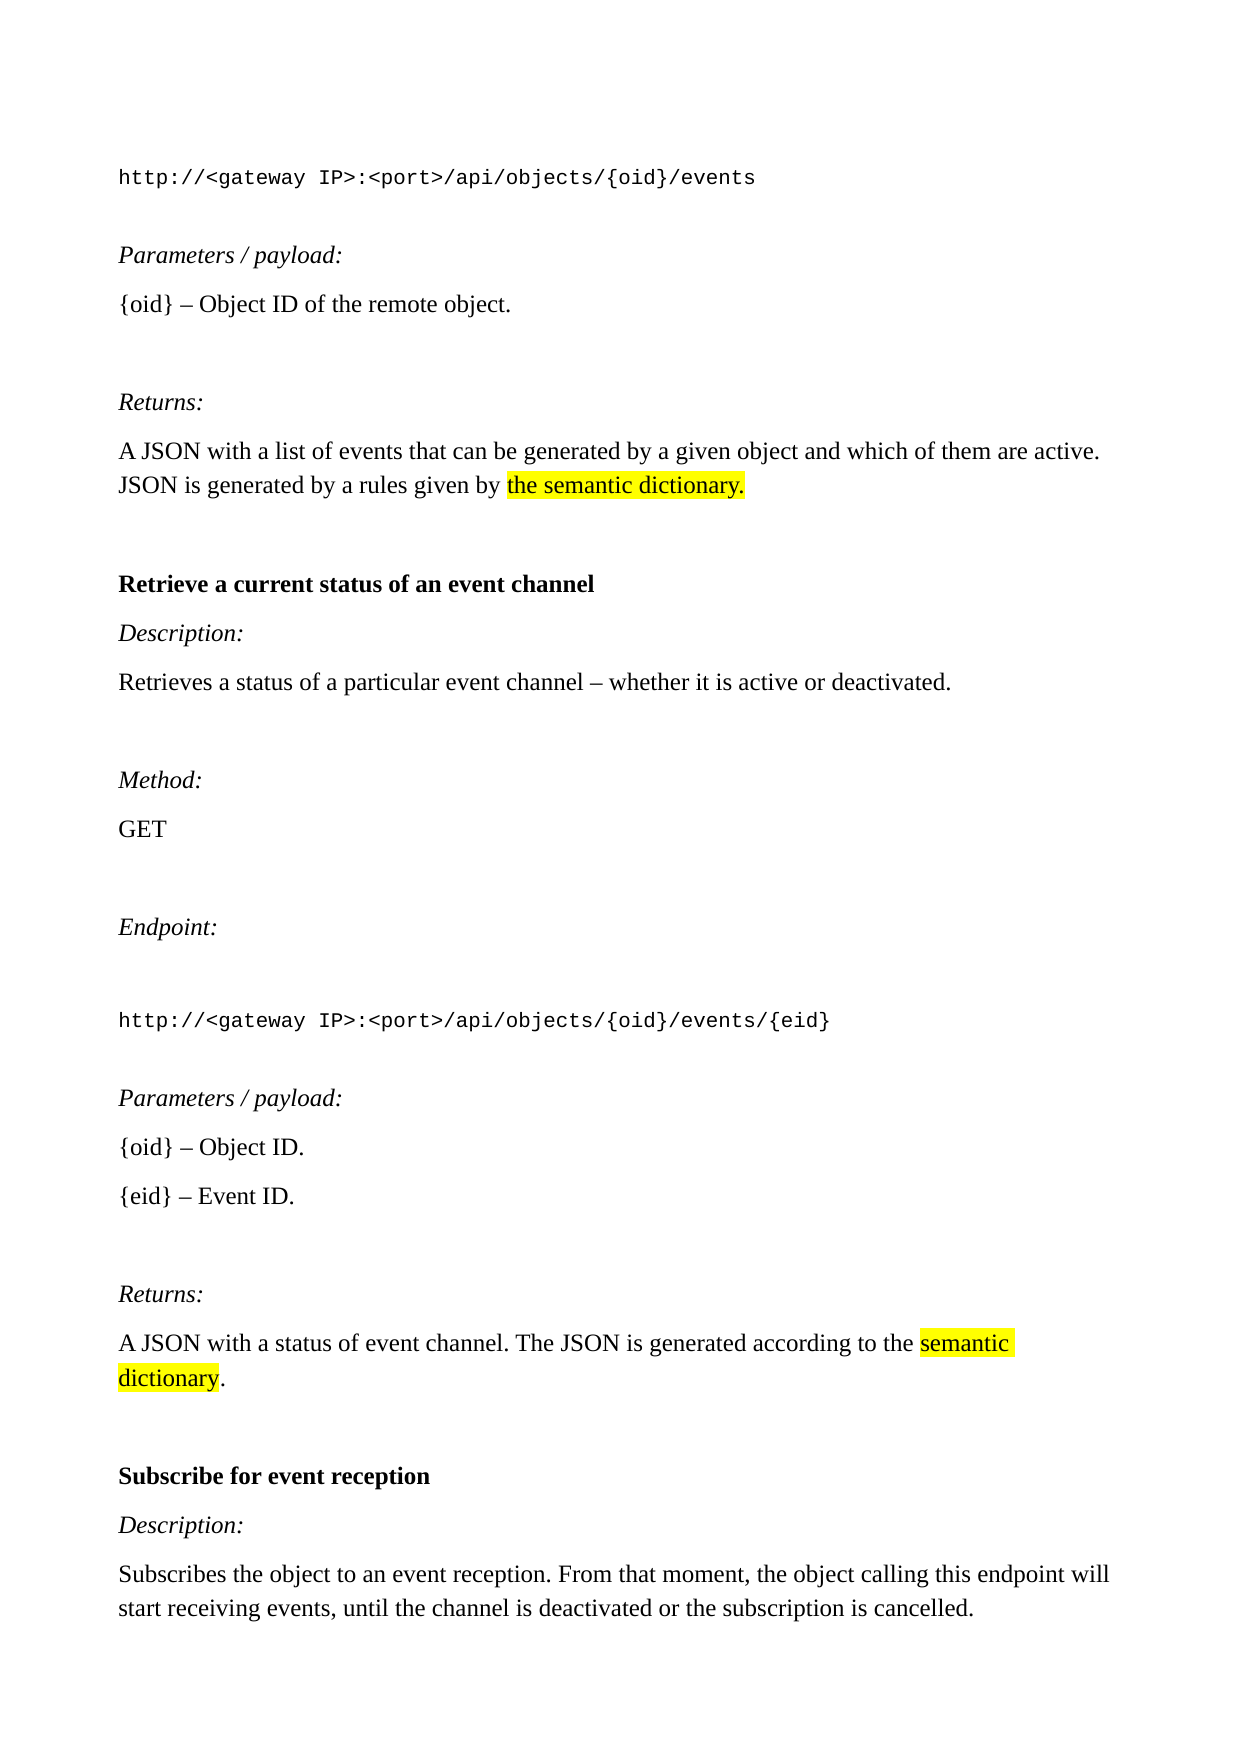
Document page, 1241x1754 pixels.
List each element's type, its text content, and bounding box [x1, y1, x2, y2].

text http://<gateway IP>:<port>/api/objects/{oid}/events/{eid} [118, 1010, 1122, 1034]
text Retrieves a status of a particular event channel – whether it is active or deactivated. [118, 667, 1122, 696]
text Method: [118, 765, 1122, 794]
text Retrieve a current status of an event channel [118, 569, 1122, 597]
text Returns: [118, 1279, 1122, 1308]
text Returns: [118, 387, 1122, 416]
text A JSON with a list of events that can be generated by a given object and which of them are active. JSON is generated by a rules given by the semantic dictionary. [118, 436, 1122, 499]
text Subscribes the object to an event reception. From that moment, the object calling this endpoint will start receiving events, until the channel is deactivated or the subscription is cancelled. [118, 1559, 1122, 1622]
text {oid} – Object ID. [118, 1132, 1122, 1161]
text GET [118, 814, 1122, 843]
text Subscribe for event reception [118, 1461, 1122, 1490]
text Description: [118, 1510, 1122, 1539]
text Parameters / payload: [118, 240, 1122, 269]
text Description: [118, 618, 1122, 647]
text http://<gateway IP>:<port>/api/objects/{oid}/events [118, 167, 1122, 191]
text {oid} – Object ID of the remote object. [118, 289, 1122, 318]
text {eid} – Event ID. [118, 1181, 1122, 1210]
text Endpoint: [118, 912, 1122, 941]
text A JSON with a status of event channel. The JSON is generated according to the semantic dictionary. [118, 1328, 1122, 1392]
text Parameters / payload: [118, 1083, 1122, 1112]
